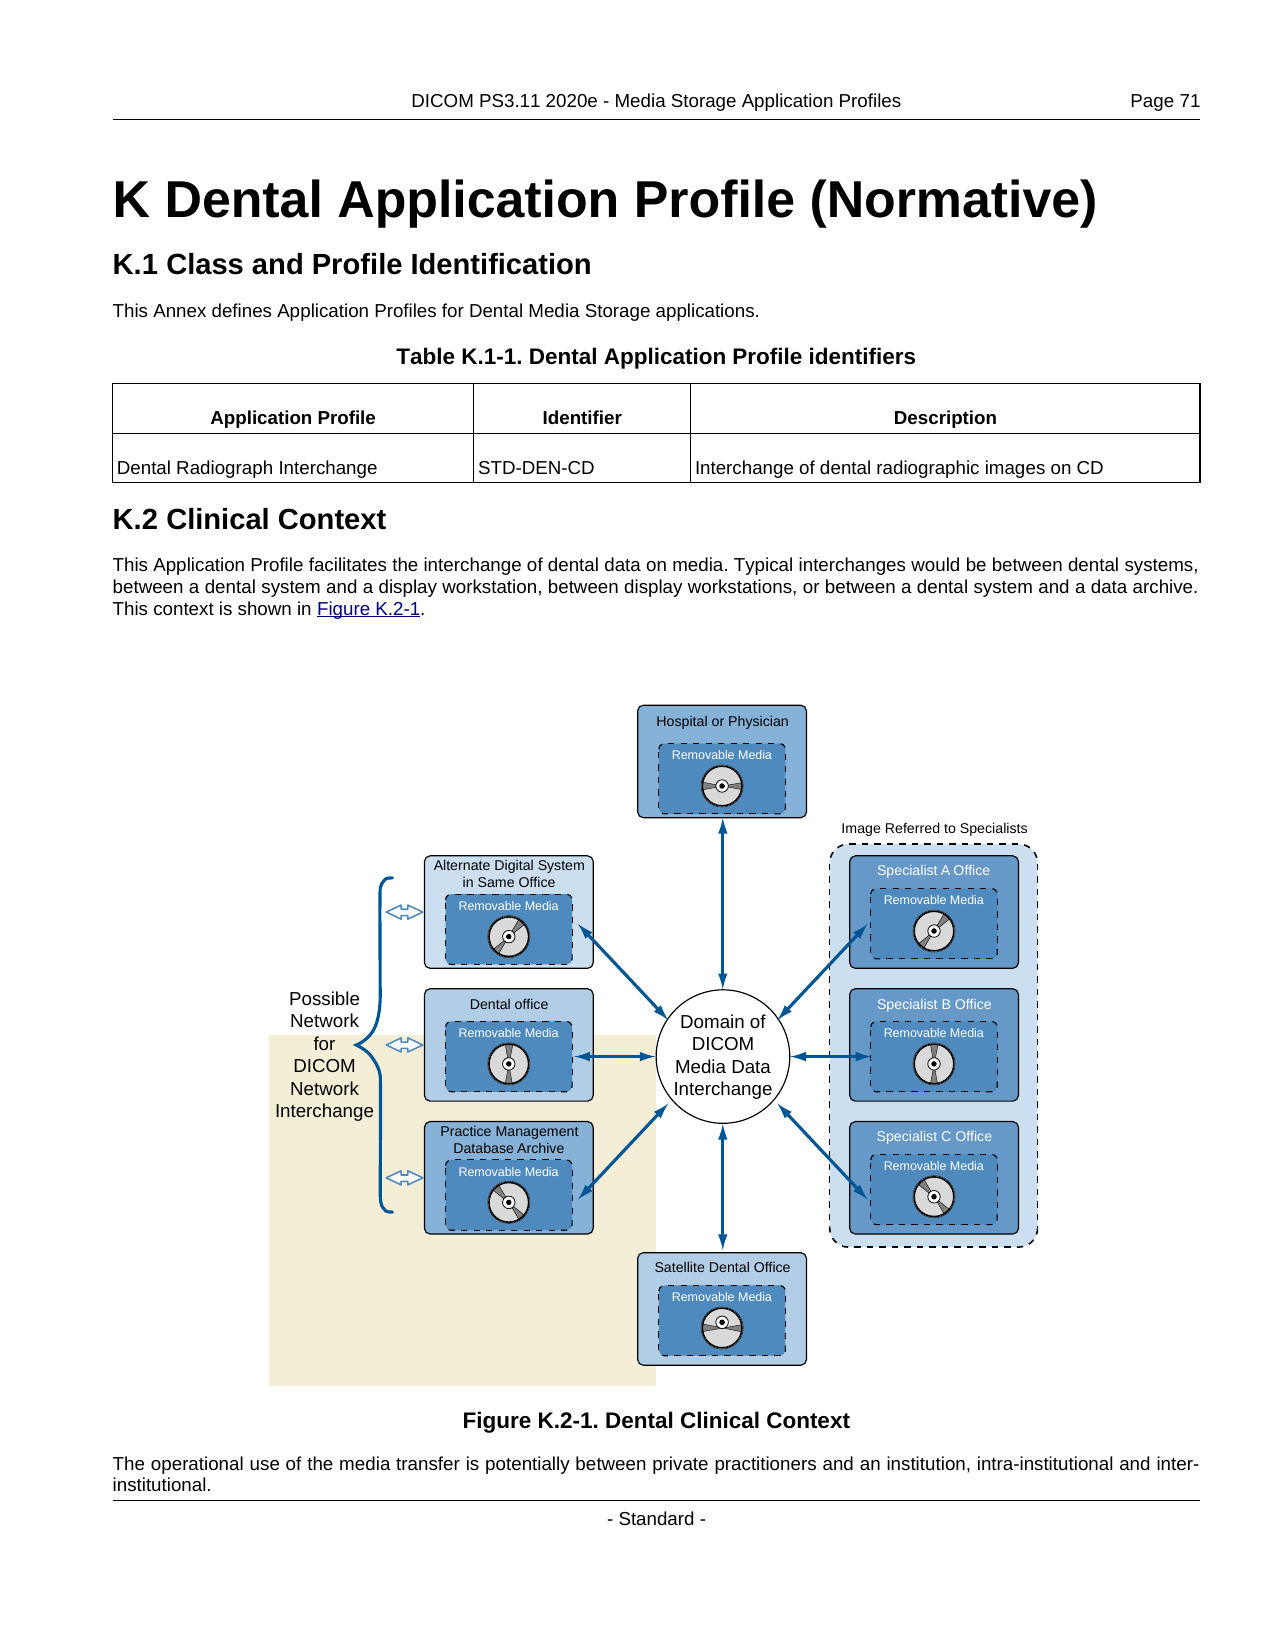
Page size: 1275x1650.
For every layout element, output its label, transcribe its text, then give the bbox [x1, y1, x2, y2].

text Figure K.2-1. Dental Clinical Context [112, 1408, 1200, 1433]
table_header Identifier [474, 384, 690, 432]
text K Dental Application Profile (Normative) [112, 169, 1200, 228]
text K.1 Class and Profile Identification [112, 247, 1200, 281]
text The operational use of the media transfer is potentially between private practitioners and an institution, intra-institutional and inter-institutional. [112, 1452, 1200, 1495]
table_header Application Profile [113, 384, 473, 432]
text This Annex defines Application Profiles for Dental Media Storage applications. [112, 299, 1200, 321]
table_cell STD-DEN-CD [474, 434, 690, 482]
text Table K.1-1. Dental Application Profile identifiers [112, 343, 1200, 369]
table_cell Interchange of dental radiographic images on CD [691, 434, 1199, 482]
text This Application Profile facilitates the interchange of dental data on media. Typical interchanges would be between dental systems, between a dental system and a display workstation, between display workstations, or between a dental system and a data archive. This context is shown in Figure K.2-1. [112, 554, 1200, 619]
table_header Description [691, 384, 1199, 432]
text K.2 Clinical Context [112, 502, 1200, 536]
table_cell Dental Radiograph Interchange [113, 434, 473, 482]
